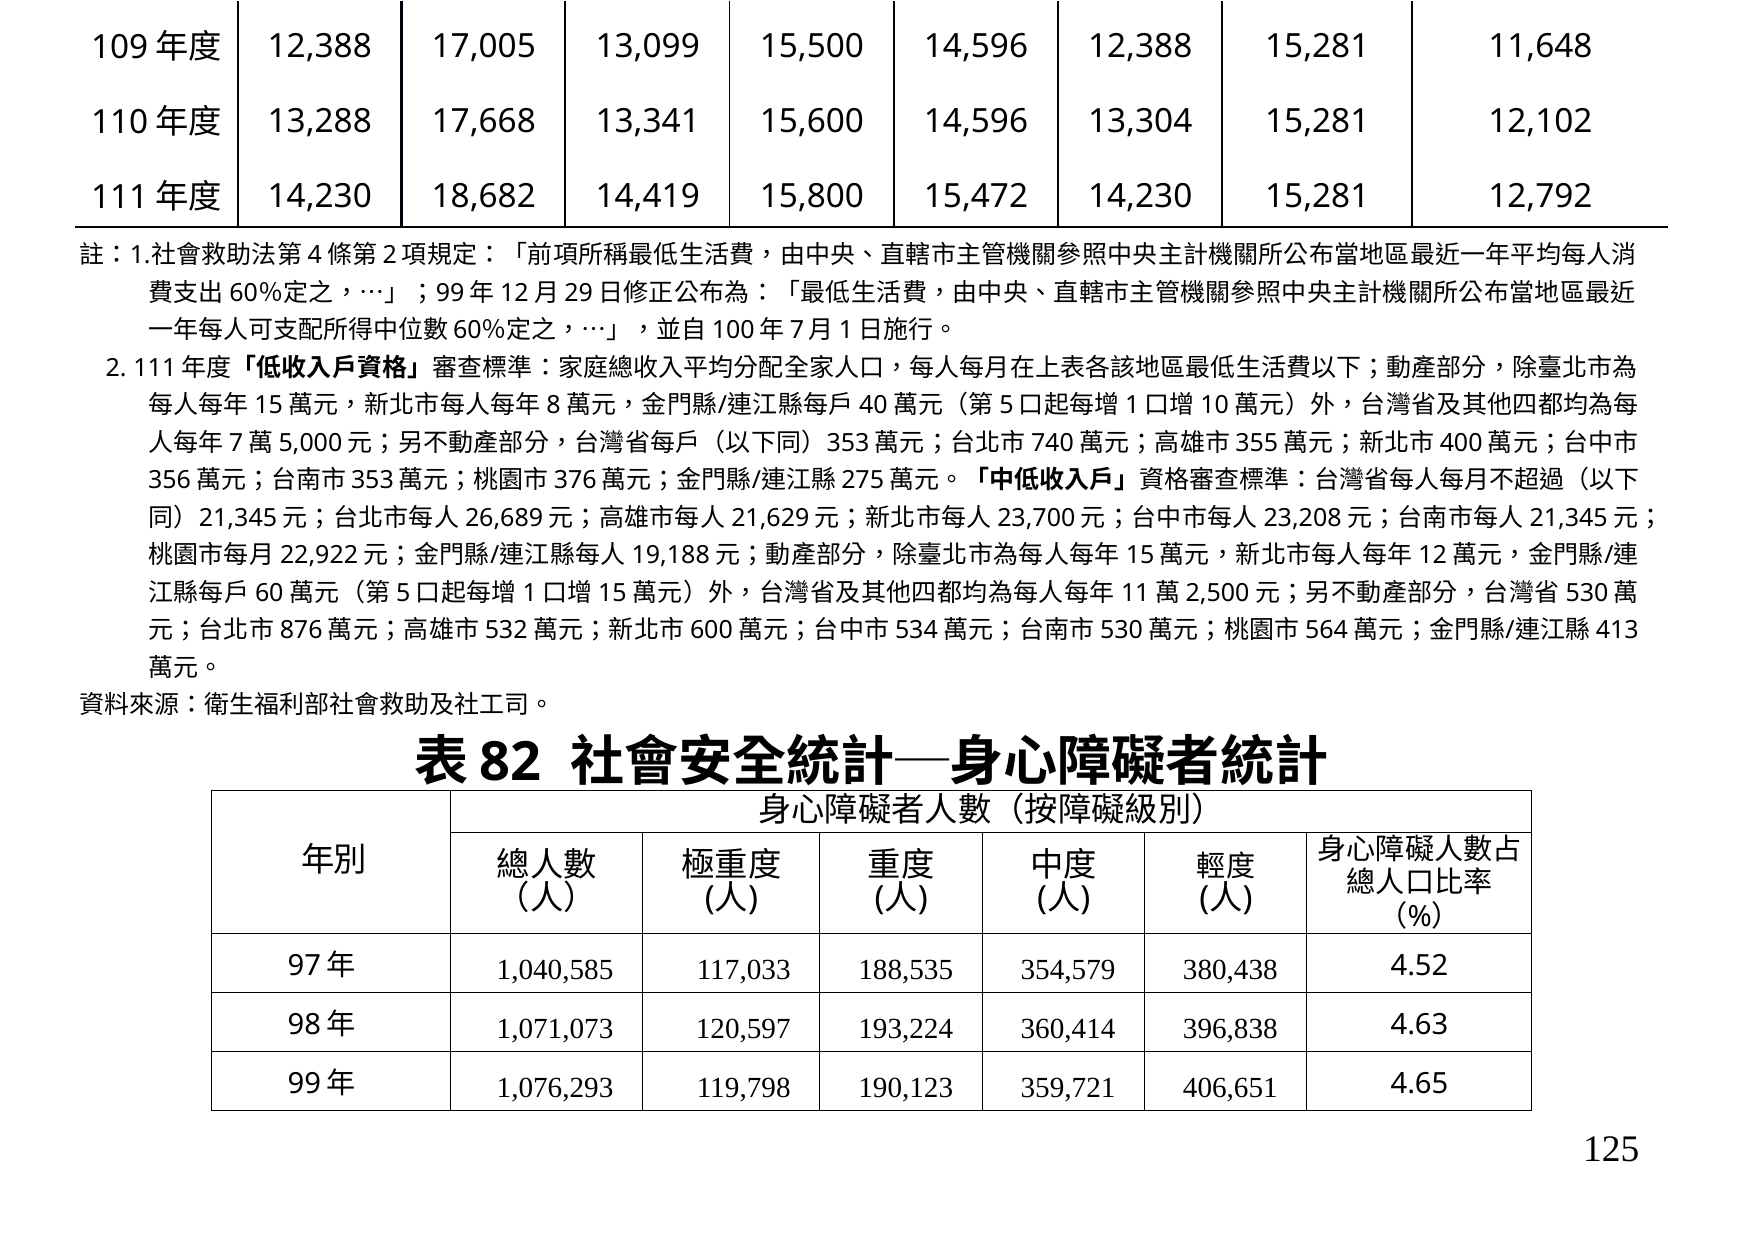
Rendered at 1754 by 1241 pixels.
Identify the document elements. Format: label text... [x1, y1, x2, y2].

table_cell 11,648 [1413, 1, 1668, 76]
table_cell 117,033 [643, 934, 819, 992]
table_cell 12,388 [1059, 1, 1221, 76]
table_cell 4.52 [1307, 934, 1531, 992]
table_header 身心障礙者人數（按障礙級別） [451, 791, 1531, 832]
table_cell 總人數 （人） [451, 833, 642, 933]
table_cell 354,579 [983, 934, 1144, 992]
table_cell 13,304 [1059, 76, 1221, 151]
table_cell 360,414 [983, 993, 1144, 1051]
table_cell 4.63 [1307, 993, 1531, 1051]
table_cell 13,099 [566, 1, 729, 76]
table_cell 111年度 [75, 151, 237, 226]
table_cell 15,500 [730, 1, 893, 76]
table_cell 396,838 [1145, 993, 1306, 1051]
table_cell 15,281 [1223, 76, 1411, 151]
table_cell 97年 [212, 934, 450, 992]
text 註：1.社會救助法第4條第2項規定：「前項所稱最低生活費，由中央、直轄市主管機關參照中央主計機關所公布當地區最近一年平均每人消費支出60％定之，…」；99年12月29日修正公布為：「最低生活費，由中央、直轄市主管機關參照中央主計機關所公布當地區最近一年每人可支配所得中位數60％定之，…」，並自100年7月1日施行。 [79, 228, 1639, 340]
table_cell 14,596 [895, 1, 1057, 76]
table_cell 17,668 [403, 76, 564, 151]
table_cell 188,535 [820, 934, 982, 992]
table_cell 14,419 [566, 151, 729, 226]
table_cell 12,102 [1413, 76, 1668, 151]
table_header 年別 [212, 791, 450, 933]
table_cell 109年度 [75, 1, 237, 76]
table_cell 14,230 [1059, 151, 1221, 226]
table_cell 4.65 [1307, 1052, 1531, 1110]
table_cell 359,721 [983, 1052, 1144, 1110]
table_cell 重度 (人) [820, 833, 982, 933]
table_cell 12,388 [239, 1, 400, 76]
text 資料來源：衛生福利部社會救助及社工司。 [79, 678, 1639, 715]
table_cell 193,224 [820, 993, 982, 1051]
table_cell 13,341 [566, 76, 729, 151]
table_cell 極重度 (人) [643, 833, 819, 933]
table_cell 中度 (人) [983, 833, 1144, 933]
table_cell 15,472 [895, 151, 1057, 226]
table_cell 13,288 [239, 76, 400, 151]
text 2. 111年度「低收入戶資格」審查標準：家庭總收入平均分配全家人口，每人每月在上表各該地區最低生活費以下；動產部分，除臺北市為每人每年15萬元，新北市每人每年8萬元，金門縣/連江縣每戶40萬元（第5口起每增1口增10萬元）外，台灣省及其他四都均為每人每年7萬5,000元；另不動產部分，台灣省每戶（以下同）353萬元；台北市740萬元；高雄市355萬元；新北市400萬元；台中市356萬元；台南市353萬元；桃園市376萬元；金門縣/連江縣275萬元。「中低收入戶」資格審查標準：台灣省每人每月不超過（以下同）21,345元；台北市每人26,689元；高雄市每人21,629元；新北市每人23,700元；台中市每人23,208元；台南市每人21,345元；桃園市每月22,922元；金門縣/連江縣每人19,188元；動產部分，除臺北市為每人每年15萬元，新北市每人每年12萬元，金門縣/連江縣每戶60萬元（第5口起每增1口增15萬元）外，台灣省及其他四都均為每人每年11萬2,500元；另不動產部分，台灣省530萬元；台北市876萬元；高雄市532萬元；新北市600萬元；台中市534萬元；台南市530萬元；桃園市564萬元；金門縣/連江縣413萬元。 [79, 340, 1639, 678]
table_cell 1,076,293 [451, 1052, 642, 1110]
table_cell 1,040,585 [451, 934, 642, 992]
table_cell 15,800 [730, 151, 893, 226]
table_cell 15,600 [730, 76, 893, 151]
table_cell 98年 [212, 993, 450, 1051]
table_cell 1,071,073 [451, 993, 642, 1051]
table_cell 12,792 [1413, 151, 1668, 226]
table_cell 380,438 [1145, 934, 1306, 992]
table_cell 14,596 [895, 76, 1057, 151]
table_cell 99年 [212, 1052, 450, 1110]
table_cell 14,230 [239, 151, 400, 226]
table_cell 18,682 [403, 151, 564, 226]
table_cell 15,281 [1223, 151, 1411, 226]
table_cell 120,597 [643, 993, 819, 1051]
table_cell 17,005 [403, 1, 564, 76]
table_cell 15,281 [1223, 1, 1411, 76]
table_cell 190,123 [820, 1052, 982, 1110]
table_cell 406,651 [1145, 1052, 1306, 1110]
table_cell 輕度 (人) [1145, 833, 1306, 933]
subtitle 表82 社會安全統計─身心障礙者統計 [103, 715, 1639, 790]
table_cell 119,798 [643, 1052, 819, 1110]
table_cell 身心障礙人數占總人口比率（%） [1307, 833, 1531, 933]
table_cell 110年度 [75, 76, 237, 151]
